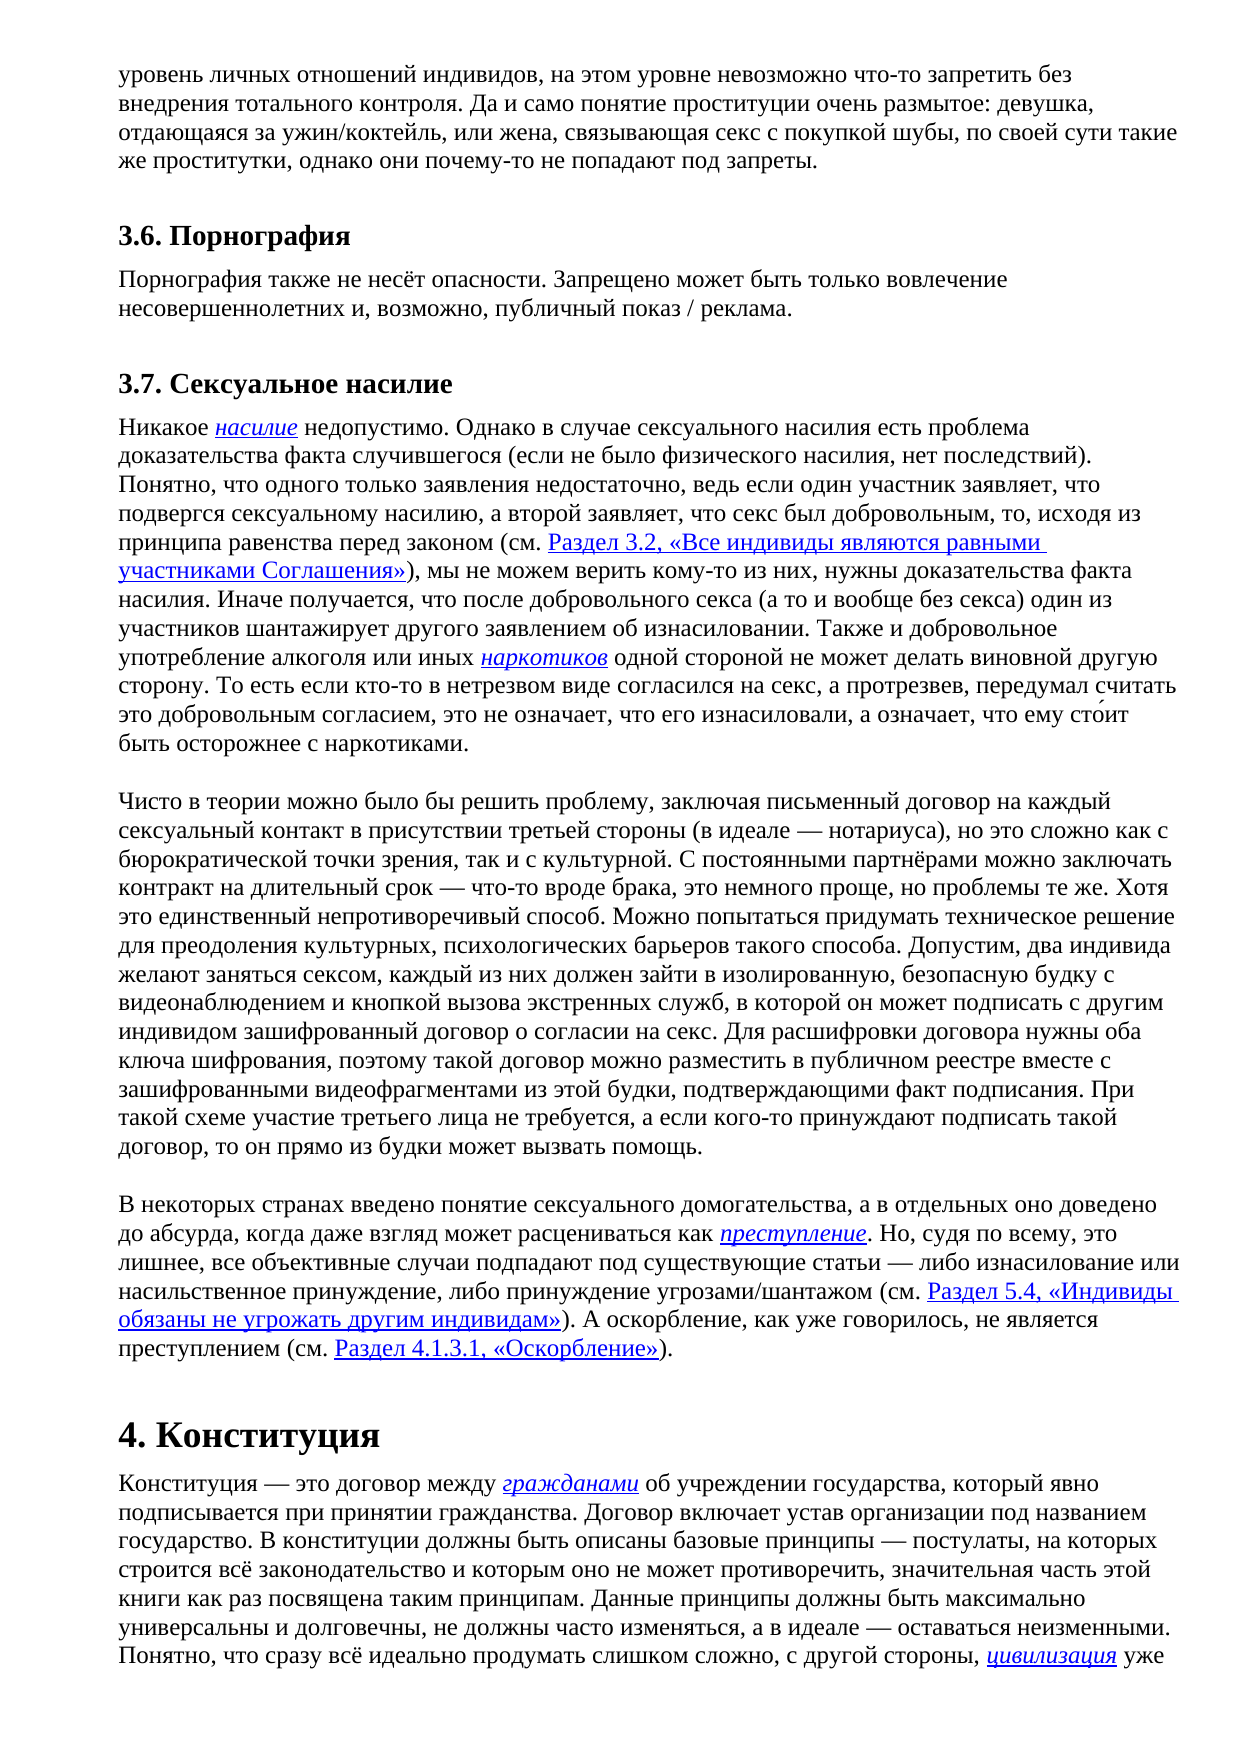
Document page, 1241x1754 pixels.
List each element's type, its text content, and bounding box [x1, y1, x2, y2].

subtitle 3.7. Сексуальное насилие [118, 366, 1181, 399]
text Порнография также не несёт опасности. Запрещено может быть только вовлечение несовершеннолетних и, возможно, публичный показ / реклама. [118, 264, 1181, 322]
text Чисто в теории можно было бы решить проблему, заключая письменный договор на каждый сексуальный контакт в присутствии третьей стороны (в идеале — нотариуса), но это сложно как с бюрократической точки зрения, так и с культурной. С постоянными партнёрами можно заключать контракт на длительный срок — что-то вроде брака, это немного проще, но проблемы те же. Хотя это единственный непротиворечивый способ. Можно попытаться придумать техническое решение для преодоления культурных, психологических барьеров такого способа. Допустим, два индивида желают заняться сексом, каждый из них должен зайти в изолированную, безопасную будку с видеонаблюдением и кнопкой вызова экстренных служб, в которой он может подписать с другим индивидом зашифрованный договор о согласии на секс. Для расшифровки договора нужны оба ключа шифрования, поэтому такой договор можно разместить в публичном реестре вместе с зашифрованными видеофрагментами из этой будки, подтверждающими факт подписания. При такой схеме участие третьего лица не требуется, а если кого-то принуждают подписать такой договор, то он прямо из будки может вызвать помощь. [118, 786, 1181, 1160]
text Конституция — это договор между гражданами об учреждении государства, который явно подписывается при принятии гражданства. Договор включает устав организации под названием государство. В конституции должны быть описаны базовые принципы — постулаты, на которых строится всё законодательство и которым оно не может противоречить, значительная часть этой книги как раз посвящена таким принципам. Данные принципы должны быть максимально универсальны и долговечны, не должны часто изменяться, а в идеале — оставаться неизменными. Понятно, что сразу всё идеально продумать слишком сложно, с другой стороны, цивилизация уже [118, 1468, 1181, 1669]
subtitle 3.6. Порнография [118, 218, 1181, 252]
text уровень личных отношений индивидов, на этом уровне невозможно что-то запретить без внедрения тотального контроля. Да и само понятие проституции очень размытое: девушка, отдающаяся за ужин/коктейль, или жена, связывающая секс с покупкой шубы, по своей сути такие же проститутки, однако они почему-то не попадают под запреты. [118, 59, 1181, 174]
text Никакое насилие недопустимо. Однако в случае сексуального насилия есть проблема доказательства факта случившегося (если не было физического насилия, нет последствий). Понятно, что одного только заявления недостаточно, ведь если один участник заявляет, что подвергся сексуальному насилию, а второй заявляет, что секс был добровольным, то, исходя из принципа равенства перед законом (см. Раздел 3.2, «Все индивиды являются равными участниками Соглашения»), мы не можем верить кому-то из них, нужны доказательства факта насилия. Иначе получается, что после добровольного секса (а то и вообще без секса) один из участников шантажирует другого заявлением об изнасиловании. Также и добровольное употребление алкоголя или иных наркотиков одной стороной не может делать виновной другую сторону. То есть если кто-то в нетрезвом виде согласился на секс, а протрезвев, передумал считать это добровольным согласием, это не означает, что его изнасиловали, а означает, что ему сто́ит быть осторожнее с наркотиками. [118, 412, 1181, 757]
text В некоторых странах введено понятие сексуального домогательства, а в отдельных оно доведено до абсурда, когда даже взгляд может расцениваться как преступление. Но, судя по всему, это лишнее, все объективные случаи подпадают под существующие статьи — либо изнасилование или насильственное принуждение, либо принуждение угрозами/шантажом (см. Раздел 5.4, «Индивиды обязаны не угрожать другим индивидам»). А оскорбление, как уже говорилось, не является преступлением (см. Раздел 4.1.3.1, «Оскорбление»). [118, 1189, 1181, 1362]
subtitle 4. Конституция [118, 1412, 1181, 1455]
